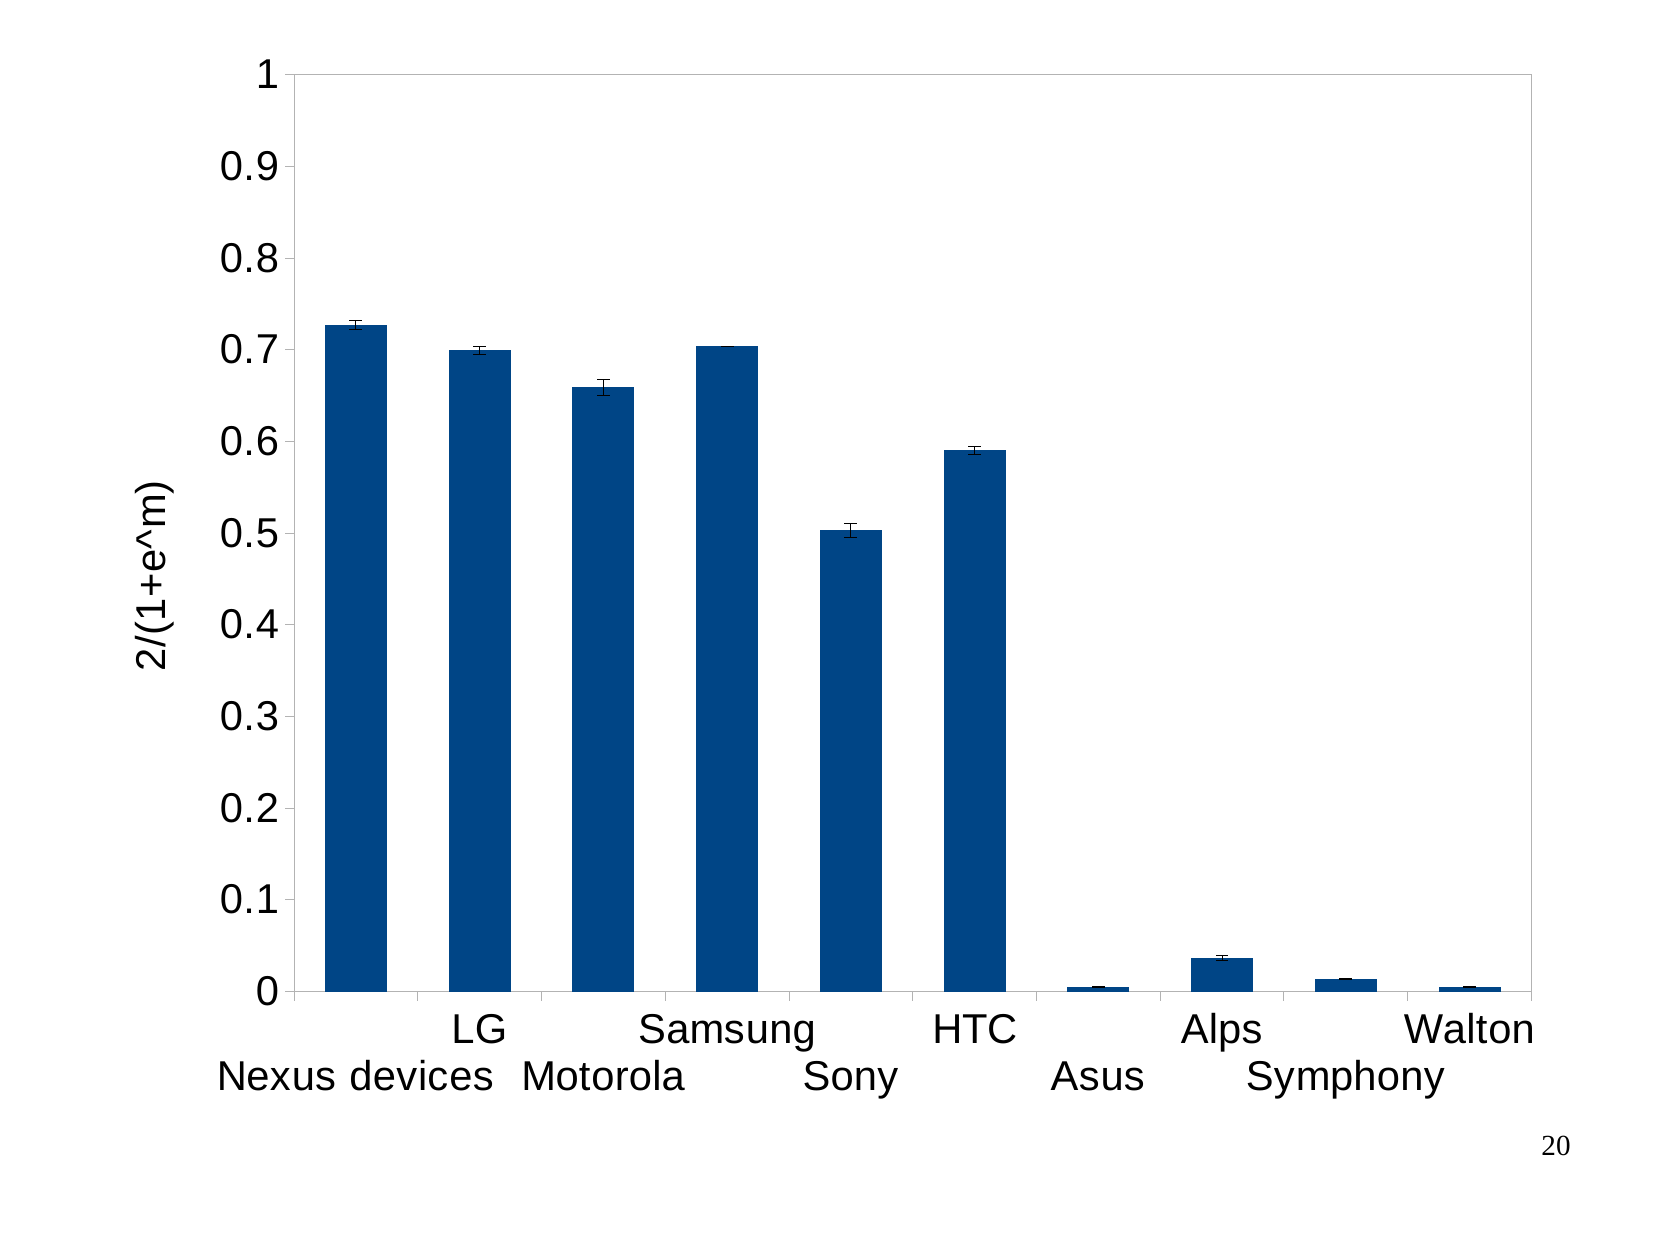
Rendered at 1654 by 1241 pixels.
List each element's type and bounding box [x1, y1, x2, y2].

chart [88, 29, 1565, 1123]
